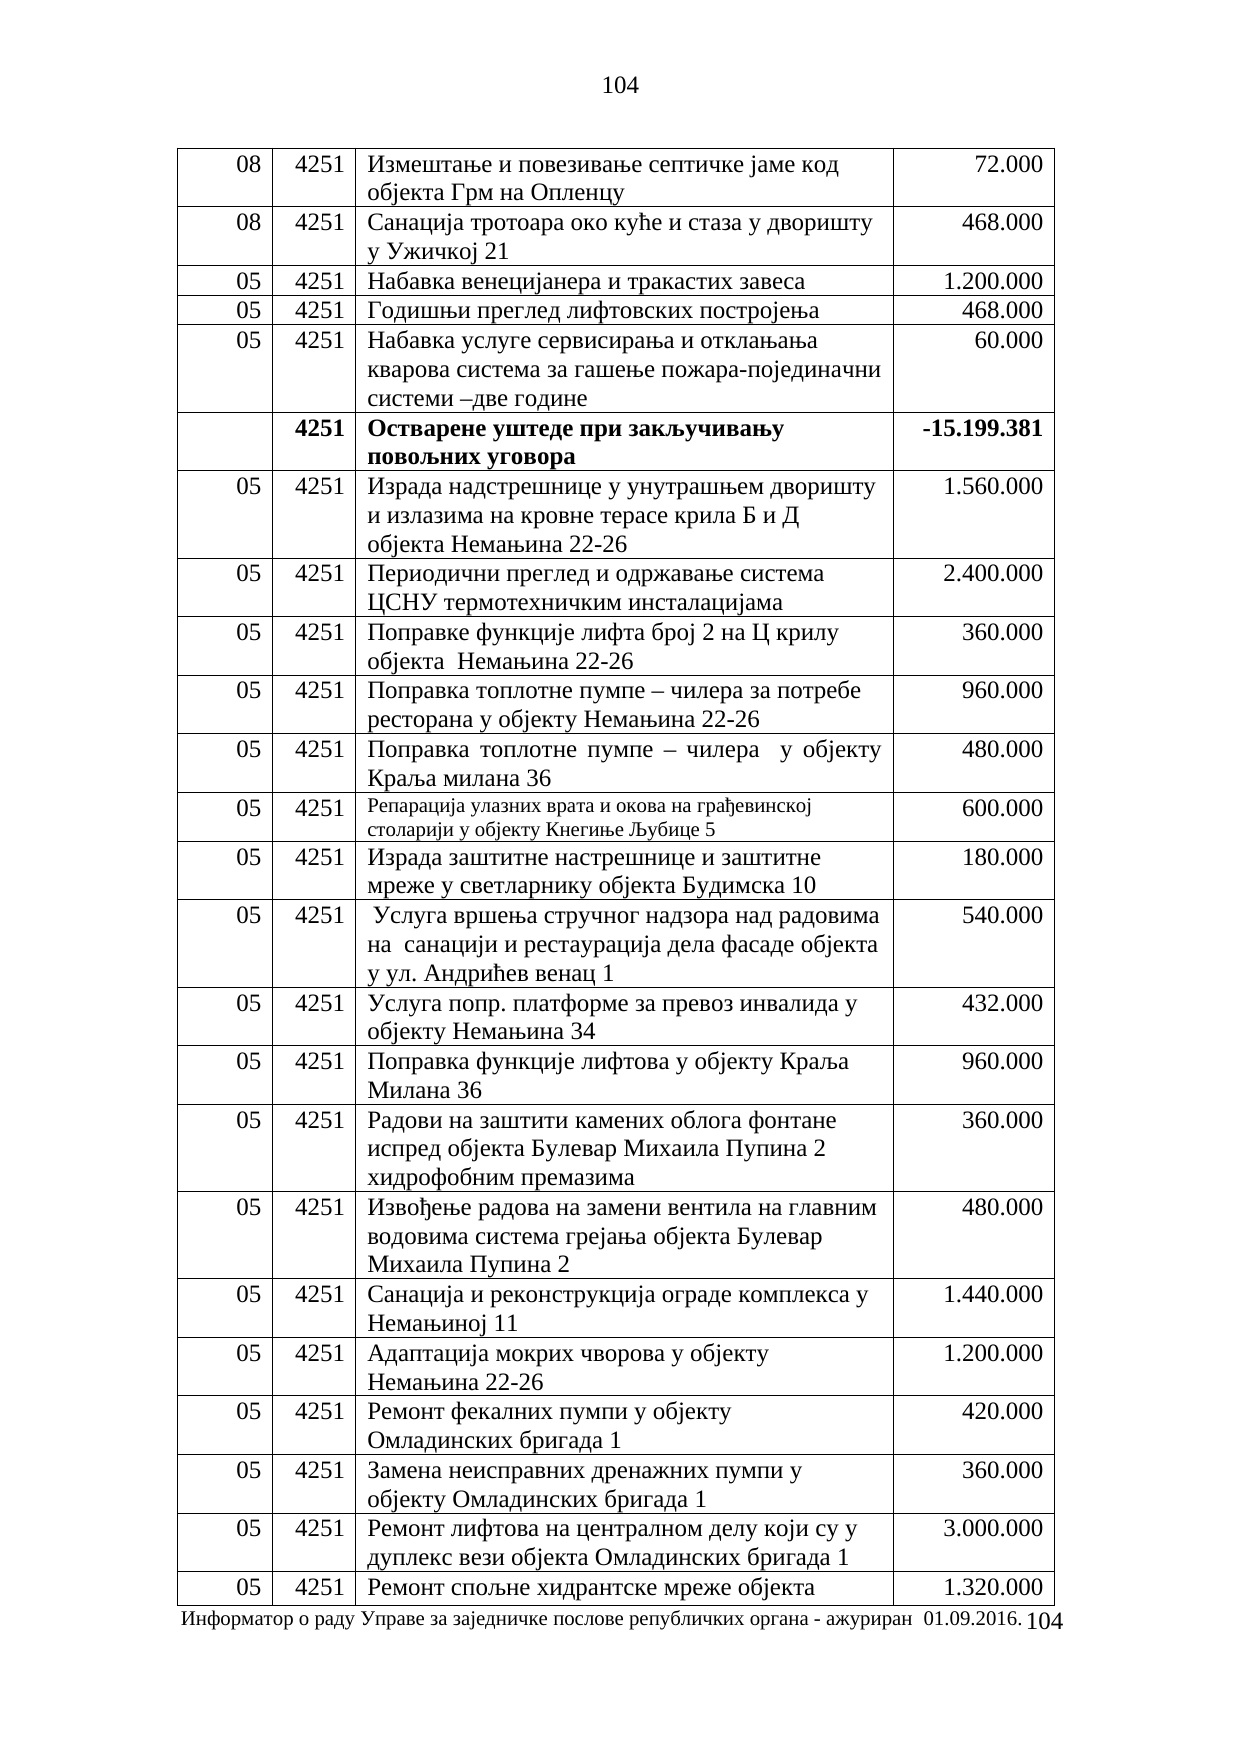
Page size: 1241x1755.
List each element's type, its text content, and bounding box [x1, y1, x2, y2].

table_cell Набавка услуге сервисирања и отклањања кварова система за гашење пожара-појединачни системи –две године [356, 325, 893, 412]
table_cell 4251 [273, 266, 355, 294]
table_cell 4251 [273, 471, 355, 557]
table_cell Израда заштитне настрешнице и заштитне мреже у светларнику објекта Будимска 10 [356, 842, 893, 899]
table_cell 05 [178, 676, 272, 733]
table_cell 08 [178, 149, 272, 206]
table_cell 60.000 [894, 325, 1054, 412]
table_cell 05 [178, 988, 272, 1045]
table_cell Ремонт фекалних пумпи у објекту Омладинских бригада 1 [356, 1396, 893, 1454]
table_cell Поправке функције лифта број 2 на Ц крилу објекта Немањина 22-26 [356, 617, 893, 674]
table_cell 05 [178, 1279, 272, 1337]
table_cell Услуга вршења стручног надзора над радовима на санацији и рестаурација дела фасаде објекта у ул. Андрићев венац 1 [356, 900, 893, 987]
table_cell 4251 [273, 325, 355, 412]
table_cell 960.000 [894, 1046, 1054, 1104]
table_cell 05 [178, 325, 272, 412]
table_cell 05 [178, 296, 272, 324]
table_cell 05 [178, 559, 272, 616]
table_cell 468.000 [894, 207, 1054, 265]
table_cell 4251 [273, 617, 355, 674]
table_cell -15.199.381 [894, 413, 1054, 470]
table_cell 540.000 [894, 900, 1054, 987]
table_cell Израда надстрешнице у унутрашњем дворишту и излазима на кровне терасе крила Б и Д објекта Немањина 22-26 [356, 471, 893, 557]
table_cell 05 [178, 1338, 272, 1395]
table_cell 1.200.000 [894, 1338, 1054, 1395]
table_cell Ремонт спољне хидрантске мреже објекта [356, 1572, 893, 1605]
table_cell 180.000 [894, 842, 1054, 899]
table_cell 05 [178, 1046, 272, 1104]
table_cell 1.200.000 [894, 266, 1054, 294]
table_cell 05 [178, 1514, 272, 1571]
table_cell 05 [178, 842, 272, 899]
table_cell 05 [178, 1192, 272, 1278]
table_cell Остварене уштеде при закључивању повољних уговора [356, 413, 893, 470]
table_cell 432.000 [894, 988, 1054, 1045]
table_cell 4251 [273, 1455, 355, 1512]
table_cell 4251 [273, 1514, 355, 1571]
table_cell Замена неисправних дренажних пумпи у објекту Омладинских бригада 1 [356, 1455, 893, 1512]
table_cell 4251 [273, 1338, 355, 1395]
table_cell Поправка топлотне пумпе – чилера за потребе ресторана у објекту Немањина 22-26 [356, 676, 893, 733]
table_cell 4251 [273, 1046, 355, 1104]
table_cell 4251 [273, 793, 355, 841]
table_cell Ремонт лифтова на централном делу који су у дуплекс вези објекта Омладинских бригада 1 [356, 1514, 893, 1571]
table_cell 05 [178, 266, 272, 294]
table_cell 468.000 [894, 296, 1054, 324]
table_cell Периодични преглед и одржавање система ЦСНУ термотехничким инсталацијама [356, 559, 893, 616]
table_cell 420.000 [894, 1396, 1054, 1454]
table_cell 2.400.000 [894, 559, 1054, 616]
table_cell 960.000 [894, 676, 1054, 733]
table_cell Адаптација мокрих чворова у објекту Немањина 22-26 [356, 1338, 893, 1395]
table_cell 4251 [273, 1105, 355, 1191]
table_cell 05 [178, 1396, 272, 1454]
table_cell 05 [178, 1455, 272, 1512]
table_cell 05 [178, 900, 272, 987]
table_cell 4251 [273, 988, 355, 1045]
table_cell Годишњи преглед лифтовских постројења [356, 296, 893, 324]
table_cell 480.000 [894, 734, 1054, 792]
table_cell 1.440.000 [894, 1279, 1054, 1337]
table_cell 4251 [273, 559, 355, 616]
table_cell Извођење радова на замени вентила на главним водовима система грејања објекта Булевар Михаила Пупина 2 [356, 1192, 893, 1278]
table_cell Санација тротоара око куће и стаза у дворишту у Ужичкој 21 [356, 207, 893, 265]
table_cell 4251 [273, 842, 355, 899]
table_cell [178, 413, 272, 470]
table_cell Поправка функције лифтова у објекту Краља Милана 36 [356, 1046, 893, 1104]
table_cell 3.000.000 [894, 1514, 1054, 1571]
table_cell 4251 [273, 1279, 355, 1337]
table_cell 4251 [273, 900, 355, 987]
table_cell 1.320.000 [894, 1572, 1054, 1605]
table_cell 05 [178, 734, 272, 792]
table_cell 480.000 [894, 1192, 1054, 1278]
table_cell 08 [178, 207, 272, 265]
table_cell 4251 [273, 734, 355, 792]
table_cell Санација и реконструкција ограде комплекса у Немањиној 11 [356, 1279, 893, 1337]
table_cell 1.560.000 [894, 471, 1054, 557]
table_cell 4251 [273, 296, 355, 324]
table_cell Поправка топлотне пумпе – чилера у објекту Краља милана 36 [356, 734, 893, 792]
table_cell Измештање и повезивање септичке јаме код објекта Грм на Опленцу [356, 149, 893, 206]
table_cell 360.000 [894, 1455, 1054, 1512]
table_cell Набавка венецијанера и тракастих завеса [356, 266, 893, 294]
table_cell 4251 [273, 207, 355, 265]
table_cell 05 [178, 1105, 272, 1191]
table_cell 360.000 [894, 1105, 1054, 1191]
table_cell Репарација улазних врата и окова на грађевинској столарији у објекту Кнегиње Љубице 5 [356, 793, 893, 841]
table_cell 05 [178, 1572, 272, 1605]
table_cell 4251 [273, 676, 355, 733]
table_cell 05 [178, 617, 272, 674]
table_cell 600.000 [894, 793, 1054, 841]
table_cell 4251 [273, 413, 355, 470]
table_cell Услуга попр. платформе за превоз инвалида у објекту Немањина 34 [356, 988, 893, 1045]
table_cell 4251 [273, 149, 355, 206]
table_cell 360.000 [894, 617, 1054, 674]
table_cell 4251 [273, 1192, 355, 1278]
table_cell 4251 [273, 1572, 355, 1605]
table_cell 05 [178, 793, 272, 841]
table_cell Радови на заштити камених облога фонтане испред објекта Булевар Михаила Пупина 2 хидрофобним премазима [356, 1105, 893, 1191]
table_cell 4251 [273, 1396, 355, 1454]
table_cell 72.000 [894, 149, 1054, 206]
table_cell 05 [178, 471, 272, 557]
